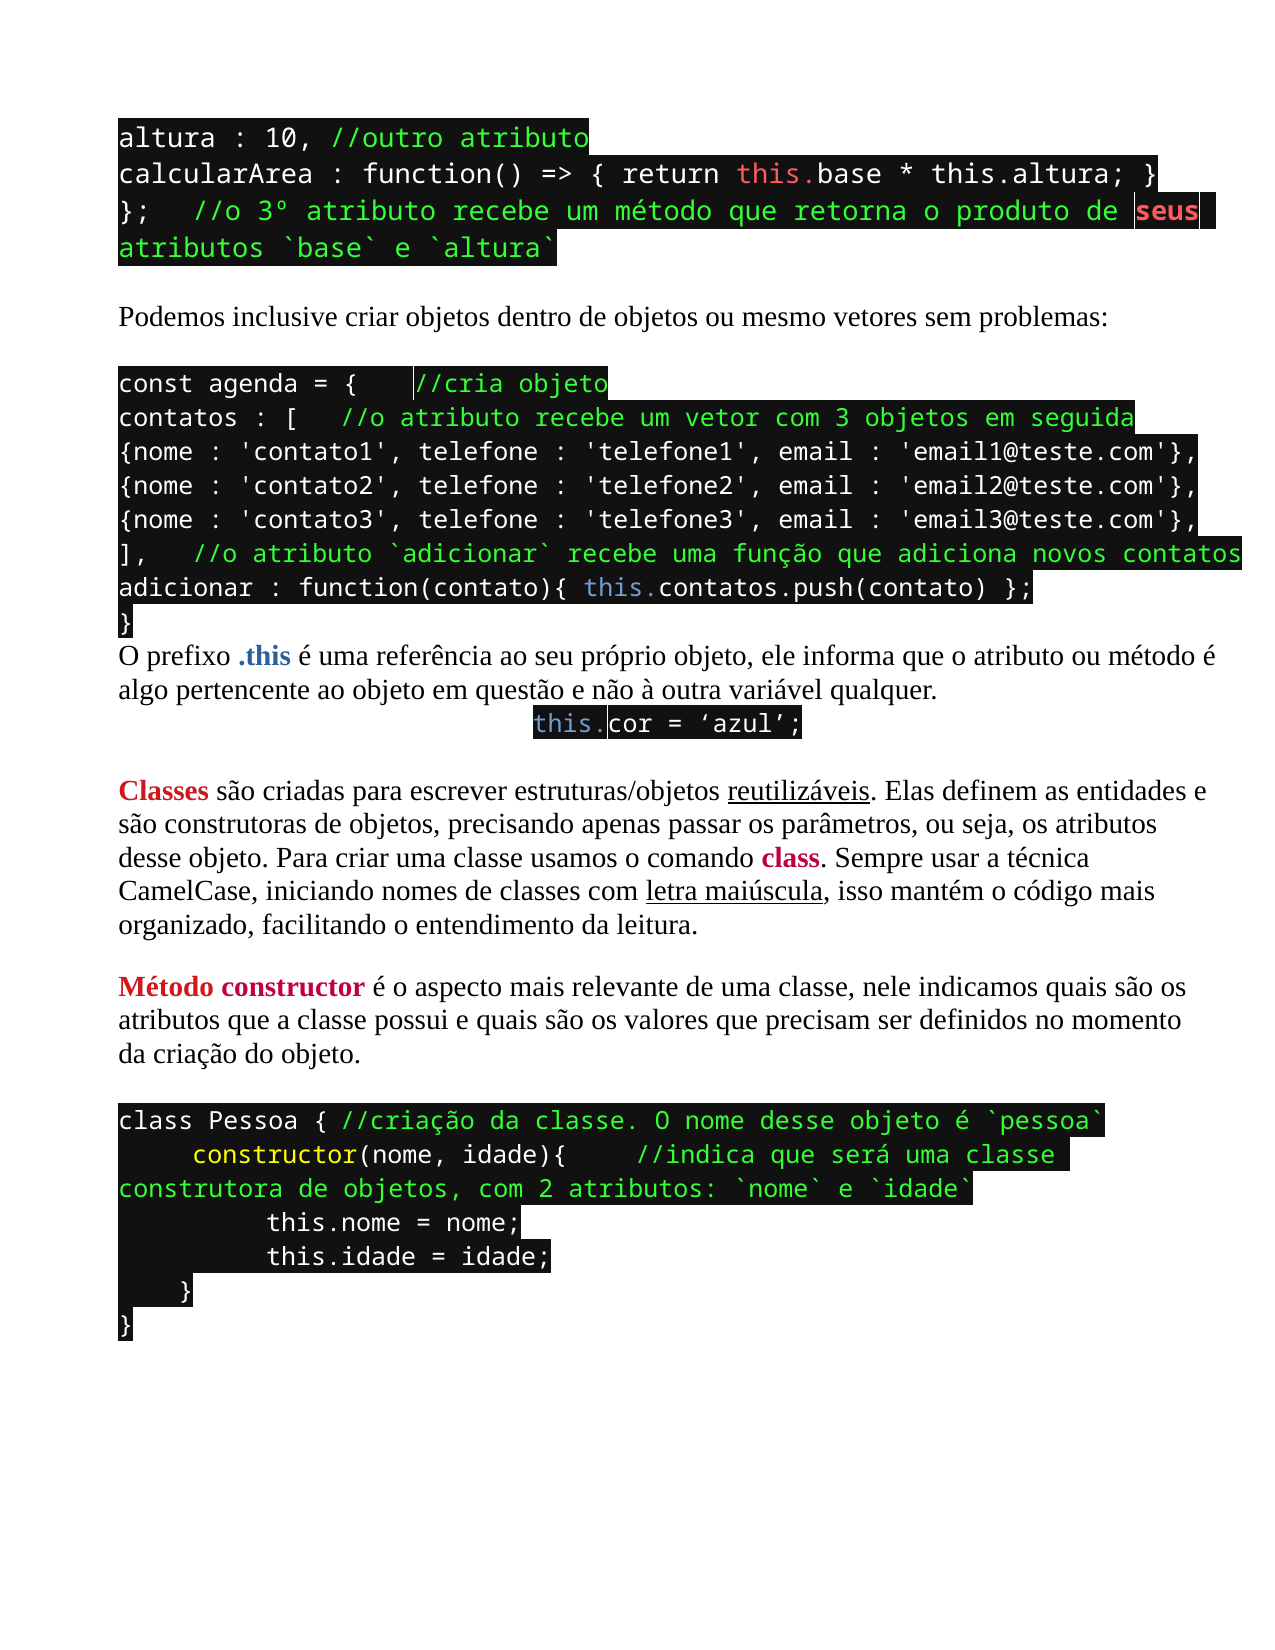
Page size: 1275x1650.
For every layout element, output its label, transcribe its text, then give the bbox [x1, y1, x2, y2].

text Método constructor é o aspecto mais relevante de uma classe, nele indicamos quais são os atributos que a classe possui e quais são os valores que precisam ser definidos no momento da criação do objeto. [118, 969, 1217, 1069]
text } [118, 604, 1217, 638]
text } [118, 1307, 1217, 1341]
text adicionar : function(contato){ this.contatos.push(contato) }; [118, 570, 1217, 604]
text }; //o 3º atributo recebe um método que retorna o produto de seus atributos `base` e `altura` [118, 192, 1217, 266]
text altura : 10, //outro atributo [118, 118, 1217, 155]
text ], //o atributo `adicionar` recebe uma função que adiciona novos contatos [118, 536, 1275, 570]
text Podemos inclusive criar objetos dentro de objetos ou mesmo vetores sem problemas: [118, 299, 1217, 332]
text Classes são criadas para escrever estruturas/objetos reutilizáveis. Elas definem as entidades e são construtoras de objetos, precisando apenas passar os parâmetros, ou seja, os atributos desse objeto. Para criar uma classe usamos o comando class. Sempre usar a técnica CamelCase, iniciando nomes de classes com letra maiúscula, isso mantém o código mais organizado, facilitando o entendimento da leitura. [118, 773, 1217, 941]
text {nome : 'contato3', telefone : 'telefone3', email : 'email3@teste.com'}, [118, 502, 1246, 536]
text {nome : 'contato1', telefone : 'telefone1', email : 'email1@teste.com'}, [118, 434, 1270, 468]
text } [118, 1273, 1217, 1307]
text calcularArea : function() => { return this.base * this.altura; } [118, 155, 1275, 192]
text this.cor = ‘azul’; [118, 705, 1217, 739]
text {nome : 'contato2', telefone : 'telefone2', email : 'email2@teste.com'}, [118, 468, 1240, 502]
text this.idade = idade; [118, 1239, 1217, 1273]
text contatos : [ //o atributo recebe um vetor com 3 objetos em seguida [118, 400, 1217, 434]
text class Pessoa { //criação da classe. O nome desse objeto é `pessoa` [118, 1103, 1217, 1137]
text const agenda = { //cria objeto [118, 366, 1217, 400]
text O prefixo .this é uma referência ao seu próprio objeto, ele informa que o atributo ou método é algo pertencente ao objeto em questão e não à outra variável qualquer. [118, 638, 1217, 705]
text constructor(nome, idade){ //indica que será uma classe construtora de objetos, com 2 atributos: `nome` e `idade` [118, 1137, 1217, 1205]
text this.nome = nome; [118, 1205, 1217, 1239]
